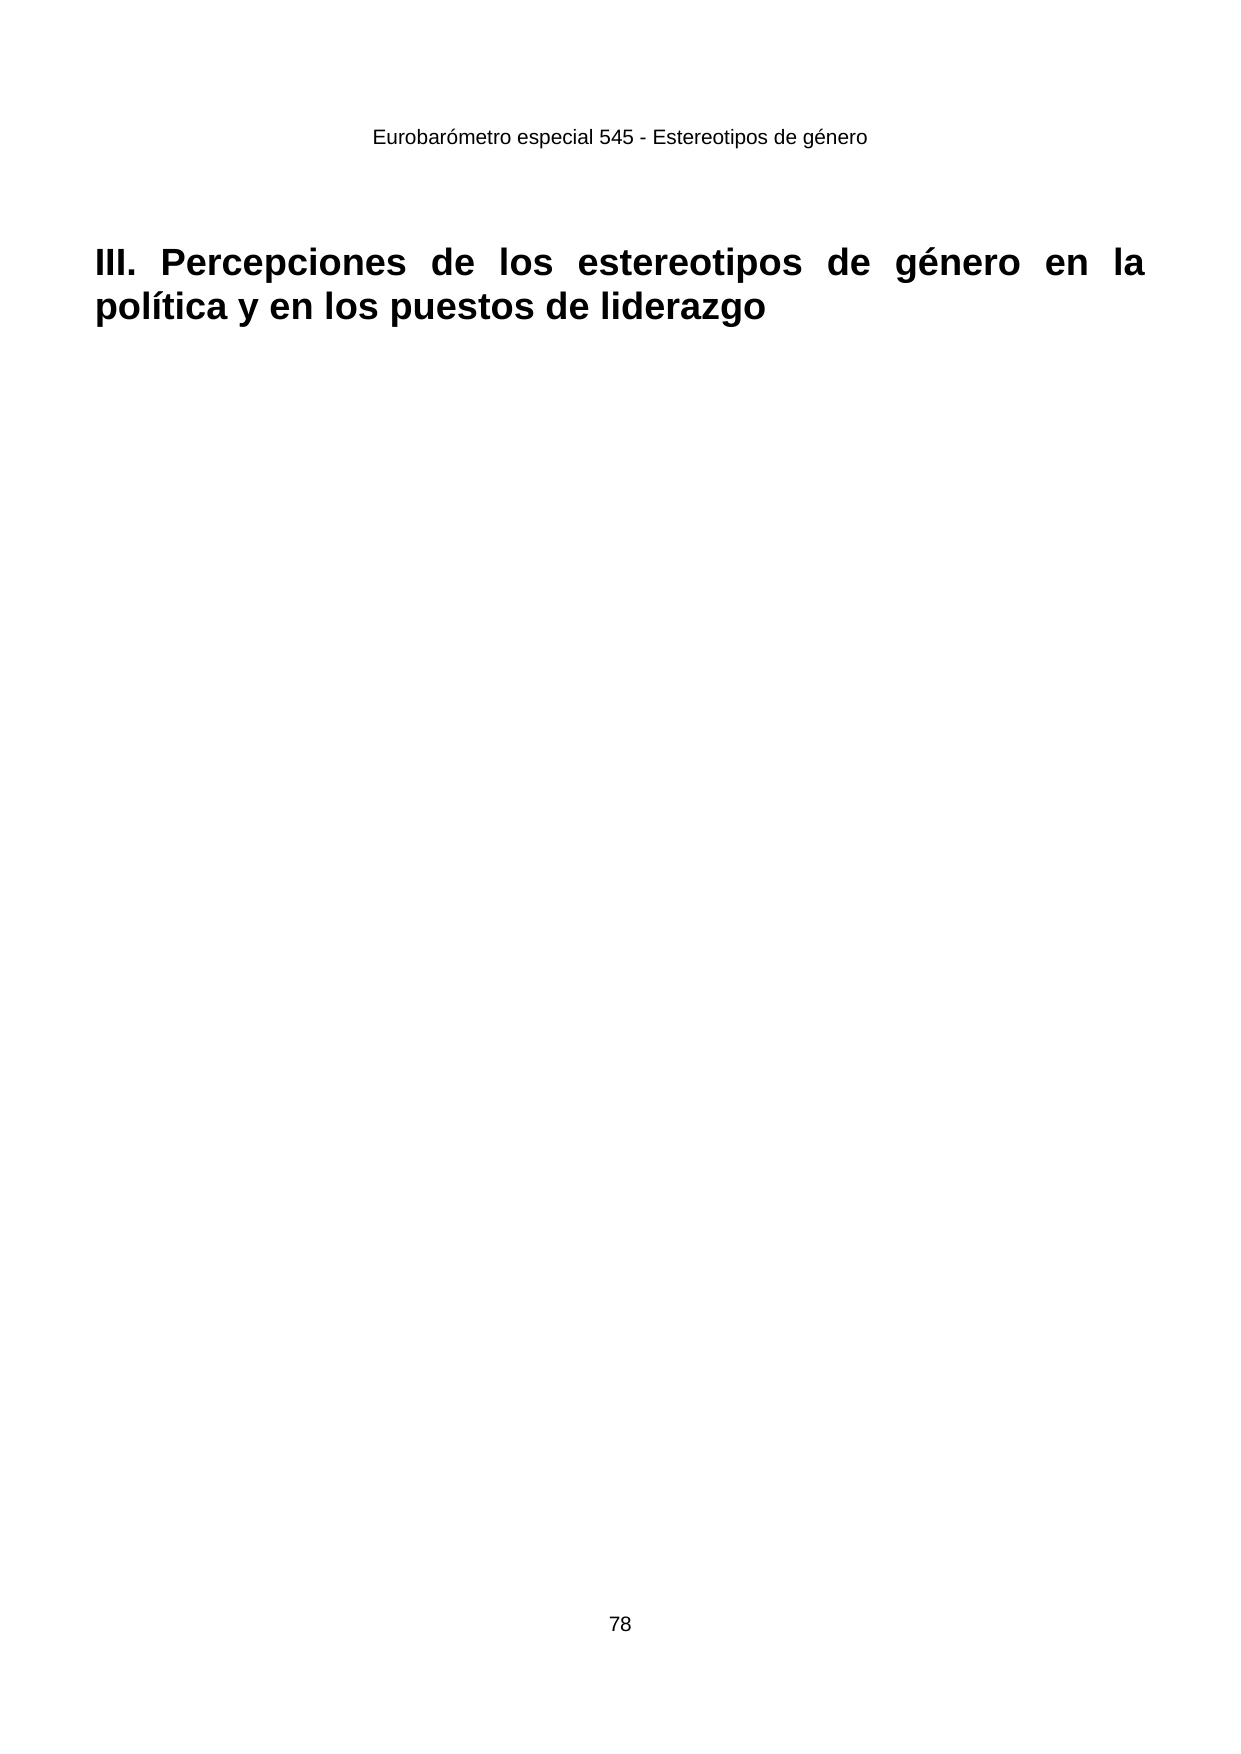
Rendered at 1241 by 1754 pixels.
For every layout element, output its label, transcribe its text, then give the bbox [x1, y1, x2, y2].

subtitle III. Percepciones de los estereotipos de género en la política y en los puestos de liderazgo [94, 240, 1146, 327]
